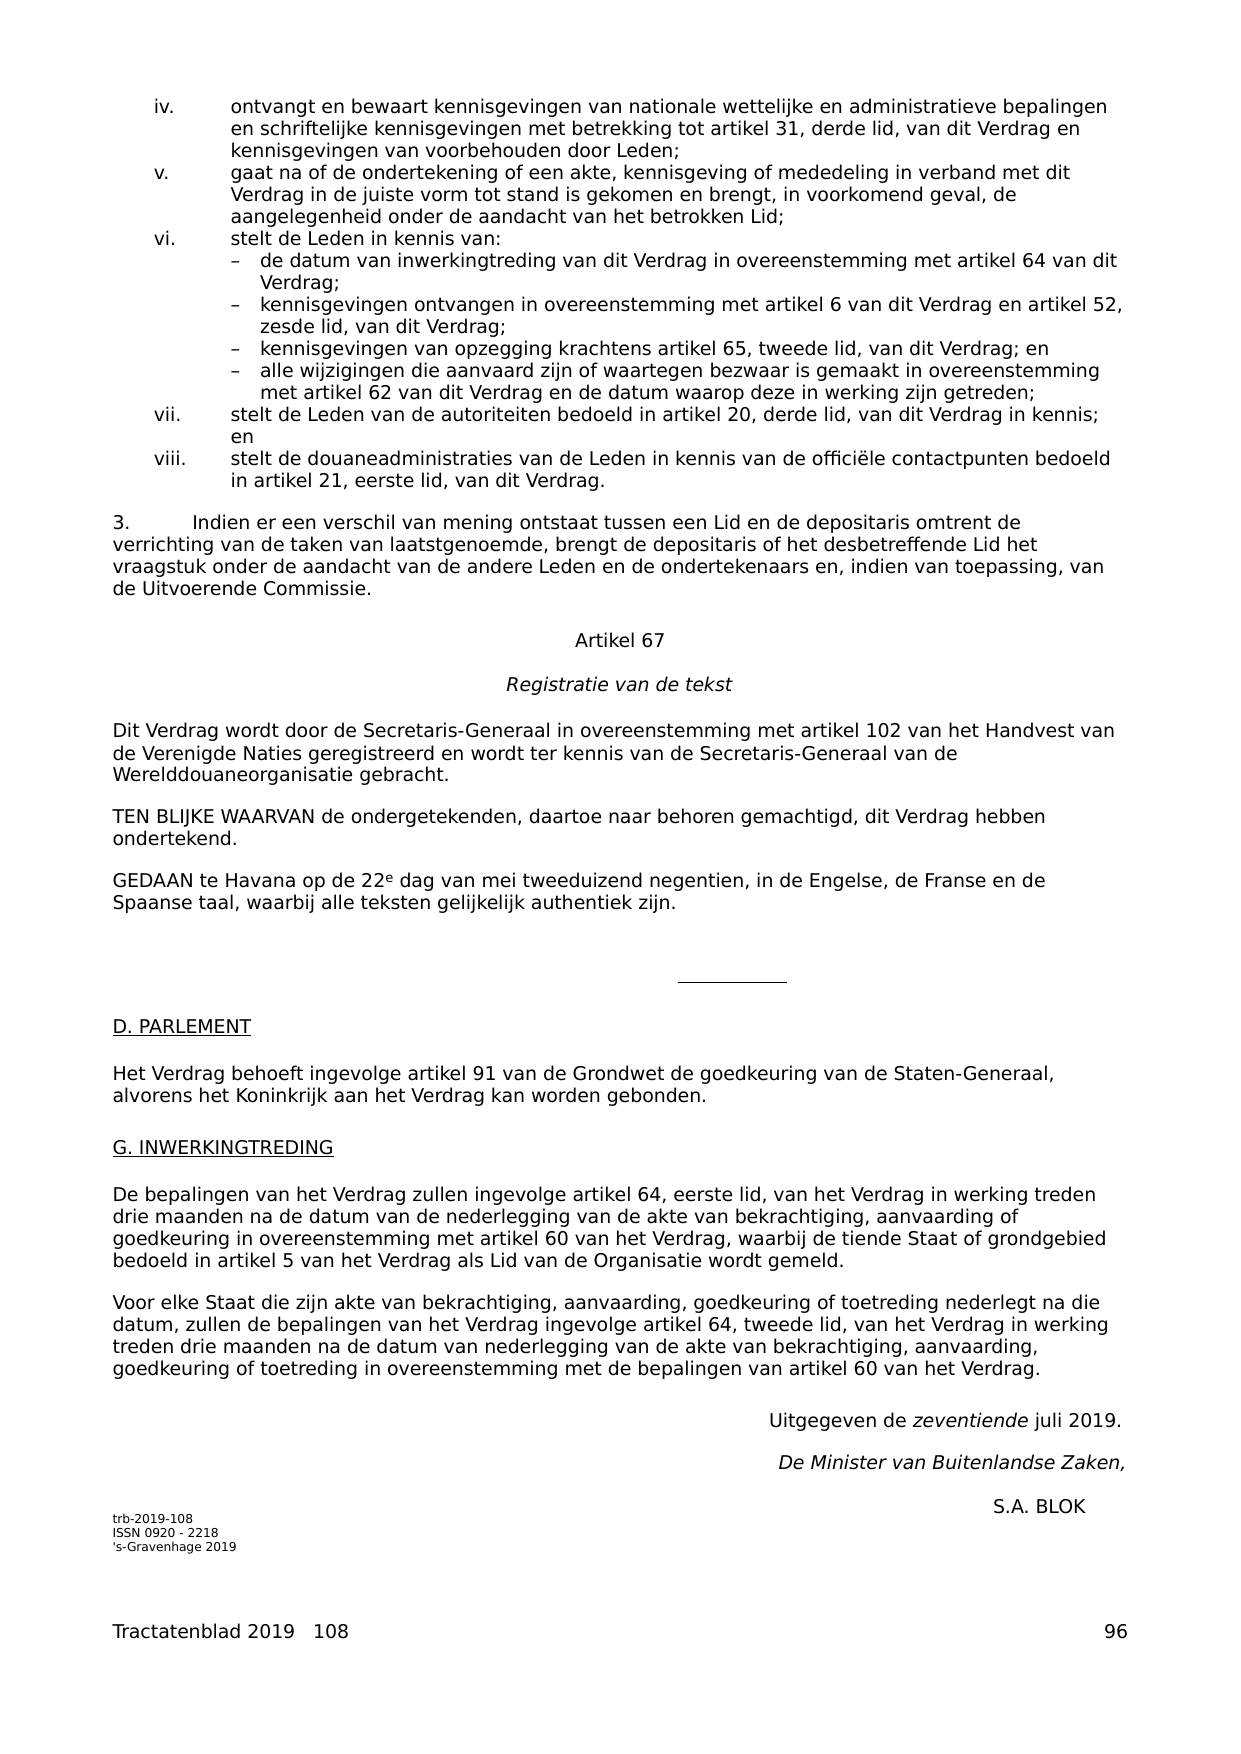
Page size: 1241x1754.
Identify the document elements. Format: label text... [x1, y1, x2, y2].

text vii. stelt de Leden van de autoriteiten bedoeld in artikel 20, derde lid, van dit Verdrag in kennis; en [153, 404, 1128, 448]
text – alle wijzigingen die aanvaard zijn of waartegen bezwaar is gemaakt in overeenstemming met artikel 62 van dit Verdrag en de datum waarop deze in werking zijn getreden; [230, 360, 1128, 404]
text – kennisgevingen van opzegging krachtens artikel 65, tweede lid, van dit Verdrag; en [230, 338, 1128, 360]
text ISSN 0920 - 2218 [112, 1526, 346, 1540]
text Het Verdrag behoeft ingevolge artikel 91 van de Grondwet de goedkeuring van de Staten-Generaal, alvorens het Koninkrijk aan het Verdrag kan worden gebonden. [112, 1063, 1128, 1107]
text Dit Verdrag wordt door de Secretaris-Generaal in overeenstemming met artikel 102 van het Handvest van de Verenigde Naties geregistreerd en wordt ter kennis van de Secretaris-Generaal van de Werelddouaneorganisatie gebracht. [112, 720, 1128, 786]
text GEDAAN te Havana op de 22e dag van mei tweeduizend negentien, in de Engelse, de Franse en de Spaanse taal, waarbij alle teksten gelijkelijk authentiek zijn. [112, 870, 1128, 914]
subtitle Artikel 67 Registratie van de tekst [112, 629, 1128, 695]
text 's-Gravenhage 2019 [112, 1540, 346, 1554]
text Voor elke Staat die zijn akte van bekrachtiging, aanvaarding, goedkeuring of toetreding nederlegt na die datum, zullen de bepalingen van het Verdrag ingevolge artikel 64, tweede lid, van het Verdrag in werking treden drie maanden na de datum van nederlegging van de akte van bekrachtiging, aanvaarding, goedkeuring of toetreding in overeenstemming met de bepalingen van artikel 60 van het Verdrag. [112, 1292, 1128, 1380]
text iv. ontvangt en bewaart kennisgevingen van nationale wettelijke en administratieve bepalingen en schriftelijke kennisgevingen met betrekking tot artikel 31, derde lid, van dit Verdrag en kennisgevingen van voorbehouden door Leden; [153, 96, 1128, 162]
text De bepalingen van het Verdrag zullen ingevolge artikel 64, eerste lid, van het Verdrag in werking treden drie maanden na de datum van de nederlegging van de akte van bekrachtiging, aanvaarding of goedkeuring in overeenstemming met artikel 60 van het Verdrag, waarbij de tiende Staat of grondgebied bedoeld in artikel 5 van het Verdrag als Lid van de Organisatie wordt gemeld. [112, 1184, 1128, 1272]
text v. gaat na of de ondertekening of een akte, kennisgeving of mededeling in verband met dit Verdrag in de juiste vorm tot stand is gekomen en brengt, in voorkomend geval, de aangelegenheid onder de aandacht van het betrokken Lid; [153, 162, 1128, 228]
text TEN BLIJKE WAARVAN de ondergetekenden, daartoe naar behoren gemachtigd, dit Verdrag hebben ondertekend. [112, 806, 1128, 850]
text De Minister van Buitenlandse Zaken, S.A. BLOK [112, 1452, 1128, 1518]
subtitle D. PARLEMENT [112, 1016, 1128, 1038]
text viii. stelt de douaneadministraties van de Leden in kennis van de officiële contactpunten bedoeld in artikel 21, eerste lid, van dit Verdrag. [153, 448, 1128, 492]
text – de datum van inwerkingtreding van dit Verdrag in overeenstemming met artikel 64 van dit Verdrag; [230, 250, 1128, 294]
text trb-2019-108 [112, 1512, 346, 1526]
subtitle G. INWERKINGTREDING [112, 1137, 1128, 1159]
text Uitgegeven de zeventiende juli 2019. [112, 1410, 1128, 1432]
text – kennisgevingen ontvangen in overeenstemming met artikel 6 van dit Verdrag en artikel 52, zesde lid, van dit Verdrag; [230, 294, 1128, 338]
text vi. stelt de Leden in kennis van: [153, 228, 1128, 250]
text 3. Indien er een verschil van mening ontstaat tussen een Lid en de depositaris omtrent de verrichting van de taken van laatstgenoemde, brengt de depositaris of het desbetreffende Lid het vraagstuk onder de aandacht van de andere Leden en de ondertekenaars en, indien van toepassing, van de Uitvoerende Commissie. [112, 512, 1128, 599]
